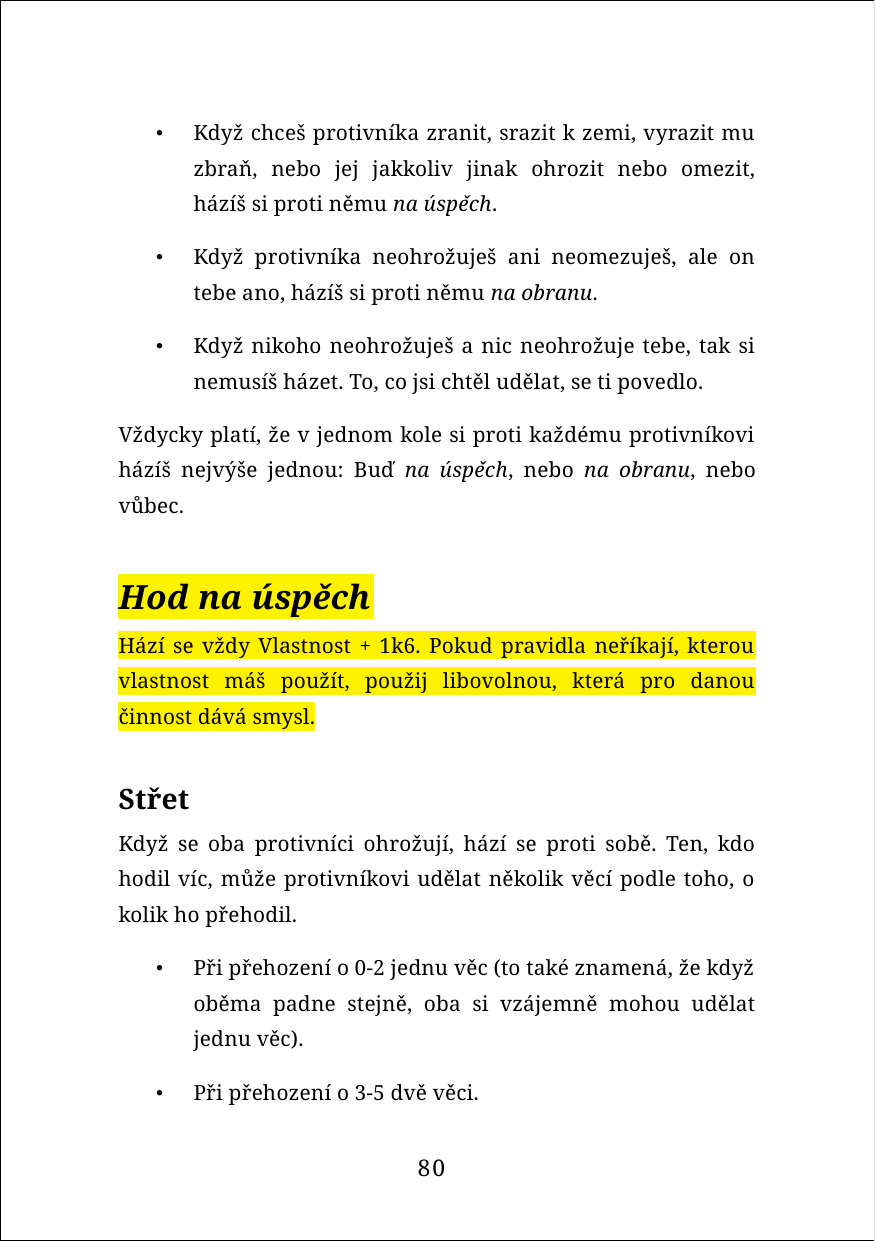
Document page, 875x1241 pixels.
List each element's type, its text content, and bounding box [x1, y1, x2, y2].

subtitle Střet [118, 779, 756, 817]
list Když nikoho neohrožuješ a nic neohrožuje tebe, tak si nemusíš házet. To, co jsi chtěl udělat, se ti povedlo. [156, 331, 756, 395]
text Vždycky platí, že v jednom kole si proti každému protivníkovi házíš nejvýše jednou: Buď na úspěch, nebo na obranu, nebo vůbec. [118, 420, 756, 519]
text Když se oba protivníci ohrožují, hází se proti sobě. Ten, kdo hodil víc, může protivníkovi udělat několik věcí podle toho, o kolik ho přehodil. [118, 829, 756, 928]
list Při přehození o 3-5 dvě věci. [156, 1078, 756, 1106]
text Hází se vždy Vlastnost + 1k6. Pokud pravidla neříkají, kterou vlastnost máš použít, použij libovolnou, která pro danou činnost dává smysl. [118, 631, 756, 731]
list Když protivníka neohrožuješ ani neomezuješ, ale on tebe ano, házíš si proti němu na obranu. [156, 242, 756, 306]
list Když chceš protivníka zranit, srazit k zemi, vyrazit mu zbraň, nebo jej jakkoliv jinak ohrozit nebo omezit, házíš si proti němu na úspěch. [156, 118, 756, 218]
subtitle Hod na úspěch [118, 574, 756, 619]
list Při přehození o 0-2 jednu věc (to také znamená, že když oběma padne stejně, oba si vzájemně mohou udělat jednu věc). [156, 953, 756, 1053]
